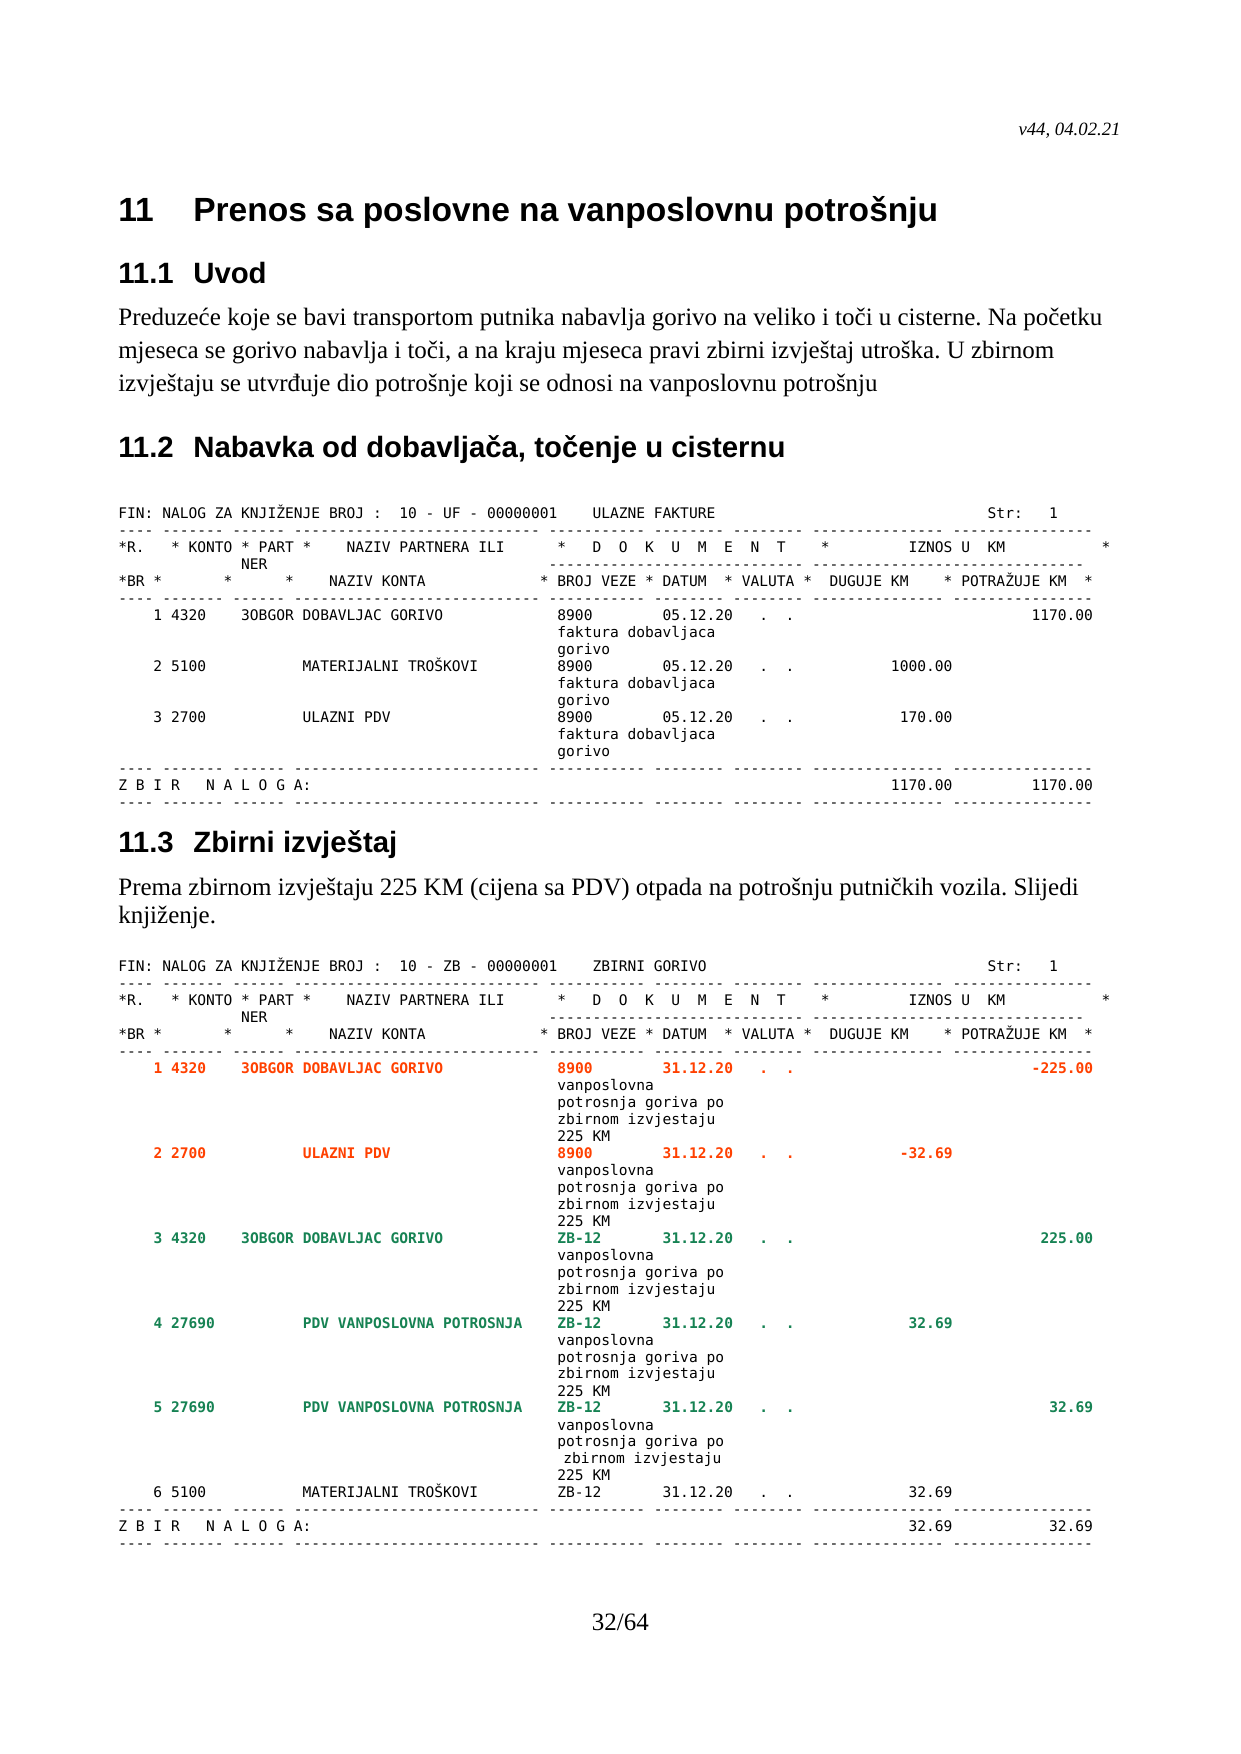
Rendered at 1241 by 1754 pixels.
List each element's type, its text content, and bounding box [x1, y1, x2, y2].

text vanposlovna [118, 1416, 1122, 1433]
text ---- ------- ------ ---------------------------- ----------- -------- -------- --------------- ---------------- [118, 975, 1122, 992]
text ---- ------- ------ ---------------------------- ----------- -------- -------- --------------- ---------------- [118, 1501, 1122, 1518]
text faktura dobavljaca [118, 624, 1122, 641]
text potrosnja goriva po [118, 1433, 1122, 1450]
text 4 27690 PDV VANPOSLOVNA POTROSNJA ZB-12 31.12.20 . . 32.69 [118, 1314, 1122, 1331]
text *BR * * * NAZIV KONTA * BROJ VEZE * DATUM * VALUTA * DUGUJE KM * POTRAŽUJE KM * [118, 573, 1122, 590]
text 5 27690 PDV VANPOSLOVNA POTROSNJA ZB-12 31.12.20 . . 32.69 [118, 1399, 1122, 1416]
text 225 KM [118, 1297, 1122, 1314]
text 1 4320 3OBGOR DOBAVLJAC GORIVO 8900 31.12.20 . . -225.00 [118, 1060, 1122, 1077]
text 225 KM [118, 1128, 1122, 1145]
text FIN: NALOG ZA KNJIŽENJE BROJ : 10 - ZB - 00000001 ZBIRNI GORIVO Str: 1 [118, 958, 1122, 975]
text 225 KM [118, 1213, 1122, 1229]
text Z B I R N A L O G A: 1170.00 1170.00 [118, 777, 1122, 794]
text zbirnom izvjestaju [118, 1196, 1122, 1213]
text ---- ------- ------ ---------------------------- ----------- -------- -------- --------------- ---------------- [118, 1043, 1122, 1060]
text *R. * KONTO * PART * NAZIV PARTNERA ILI * D O K U M E N T * IZNOS U KM * [118, 539, 1122, 556]
text ---- ------- ------ ---------------------------- ----------- -------- -------- --------------- ---------------- [118, 760, 1122, 777]
text potrosnja goriva po [118, 1094, 1122, 1111]
subtitle Nabavka od dobavljača, točenje u cisternu [118, 430, 1122, 464]
subtitle Prenos sa poslovne na vanposlovnu potrošnju [118, 190, 1122, 229]
text 225 KM [118, 1467, 1122, 1484]
text 225 KM [118, 1382, 1122, 1399]
text zbirnom izvjestaju [118, 1365, 1122, 1382]
subtitle Uvod [118, 256, 1122, 289]
text ---- ------- ------ ---------------------------- ----------- -------- -------- --------------- ---------------- [118, 794, 1122, 811]
text 3 2700 ULAZNI PDV 8900 05.12.20 . . 170.00 [118, 709, 1122, 726]
text NER ----------------------------- ------------------------------- [118, 1009, 1122, 1026]
text vanposlovna [118, 1077, 1122, 1094]
text potrosnja goriva po [118, 1179, 1122, 1196]
text gorivo [118, 692, 1122, 709]
text potrosnja goriva po [118, 1348, 1122, 1365]
text 6 5100 MATERIJALNI TROŠKOVI ZB-12 31.12.20 . . 32.69 [118, 1484, 1122, 1501]
text gorivo [118, 641, 1122, 658]
text faktura dobavljaca [118, 726, 1122, 743]
text 3 4320 3OBGOR DOBAVLJAC GORIVO ZB-12 31.12.20 . . 225.00 [118, 1229, 1122, 1247]
text faktura dobavljaca [118, 675, 1122, 692]
text 1 4320 3OBGOR DOBAVLJAC GORIVO 8900 05.12.20 . . 1170.00 [118, 607, 1122, 624]
text ---- ------- ------ ---------------------------- ----------- -------- -------- --------------- ---------------- [118, 522, 1122, 539]
text vanposlovna [118, 1331, 1122, 1348]
text 2 5100 MATERIJALNI TROŠKOVI 8900 05.12.20 . . 1000.00 [118, 658, 1122, 675]
text ---- ------- ------ ---------------------------- ----------- -------- -------- --------------- ---------------- [118, 1535, 1122, 1552]
text *R. * KONTO * PART * NAZIV PARTNERA ILI * D O K U M E N T * IZNOS U KM * [118, 992, 1122, 1009]
text vanposlovna [118, 1162, 1122, 1179]
subtitle Zbirni izvještaj [118, 825, 1122, 859]
text vanposlovna [118, 1247, 1122, 1263]
text 2 2700 ULAZNI PDV 8900 31.12.20 . . -32.69 [118, 1145, 1122, 1162]
text potrosnja goriva po [118, 1263, 1122, 1281]
text Preduzeće koje se bavi transportom putnika nabavlja gorivo na veliko i toči u cisterne. Na početku mjeseca se gorivo nabavlja i toči, a na kraju mjeseca pravi zbirni izvještaj utroška. U zbirnom izvještaju se utvrđuje dio potrošnje koji se odnosi na vanposlovnu potrošnju [118, 302, 1122, 397]
text zbirnom izvjestaju [118, 1111, 1122, 1128]
text zbirnom izvjestaju [118, 1281, 1122, 1297]
text NER ----------------------------- ------------------------------- [118, 556, 1122, 573]
text Prema zbirnom izvještaju 225 KM (cijena sa PDV) otpada na potrošnju putničkih vozila. Slijedi knjiženje. [118, 872, 1122, 929]
text zbirnom izvjestaju [124, 1450, 1122, 1467]
text FIN: NALOG ZA KNJIŽENJE BROJ : 10 - UF - 00000001 ULAZNE FAKTURE Str: 1 [118, 505, 1122, 522]
text ---- ------- ------ ---------------------------- ----------- -------- -------- --------------- ---------------- [118, 590, 1122, 607]
text Z B I R N A L O G A: 32.69 32.69 [118, 1518, 1122, 1535]
text gorivo [118, 743, 1122, 760]
text *BR * * * NAZIV KONTA * BROJ VEZE * DATUM * VALUTA * DUGUJE KM * POTRAŽUJE KM * [118, 1026, 1122, 1043]
